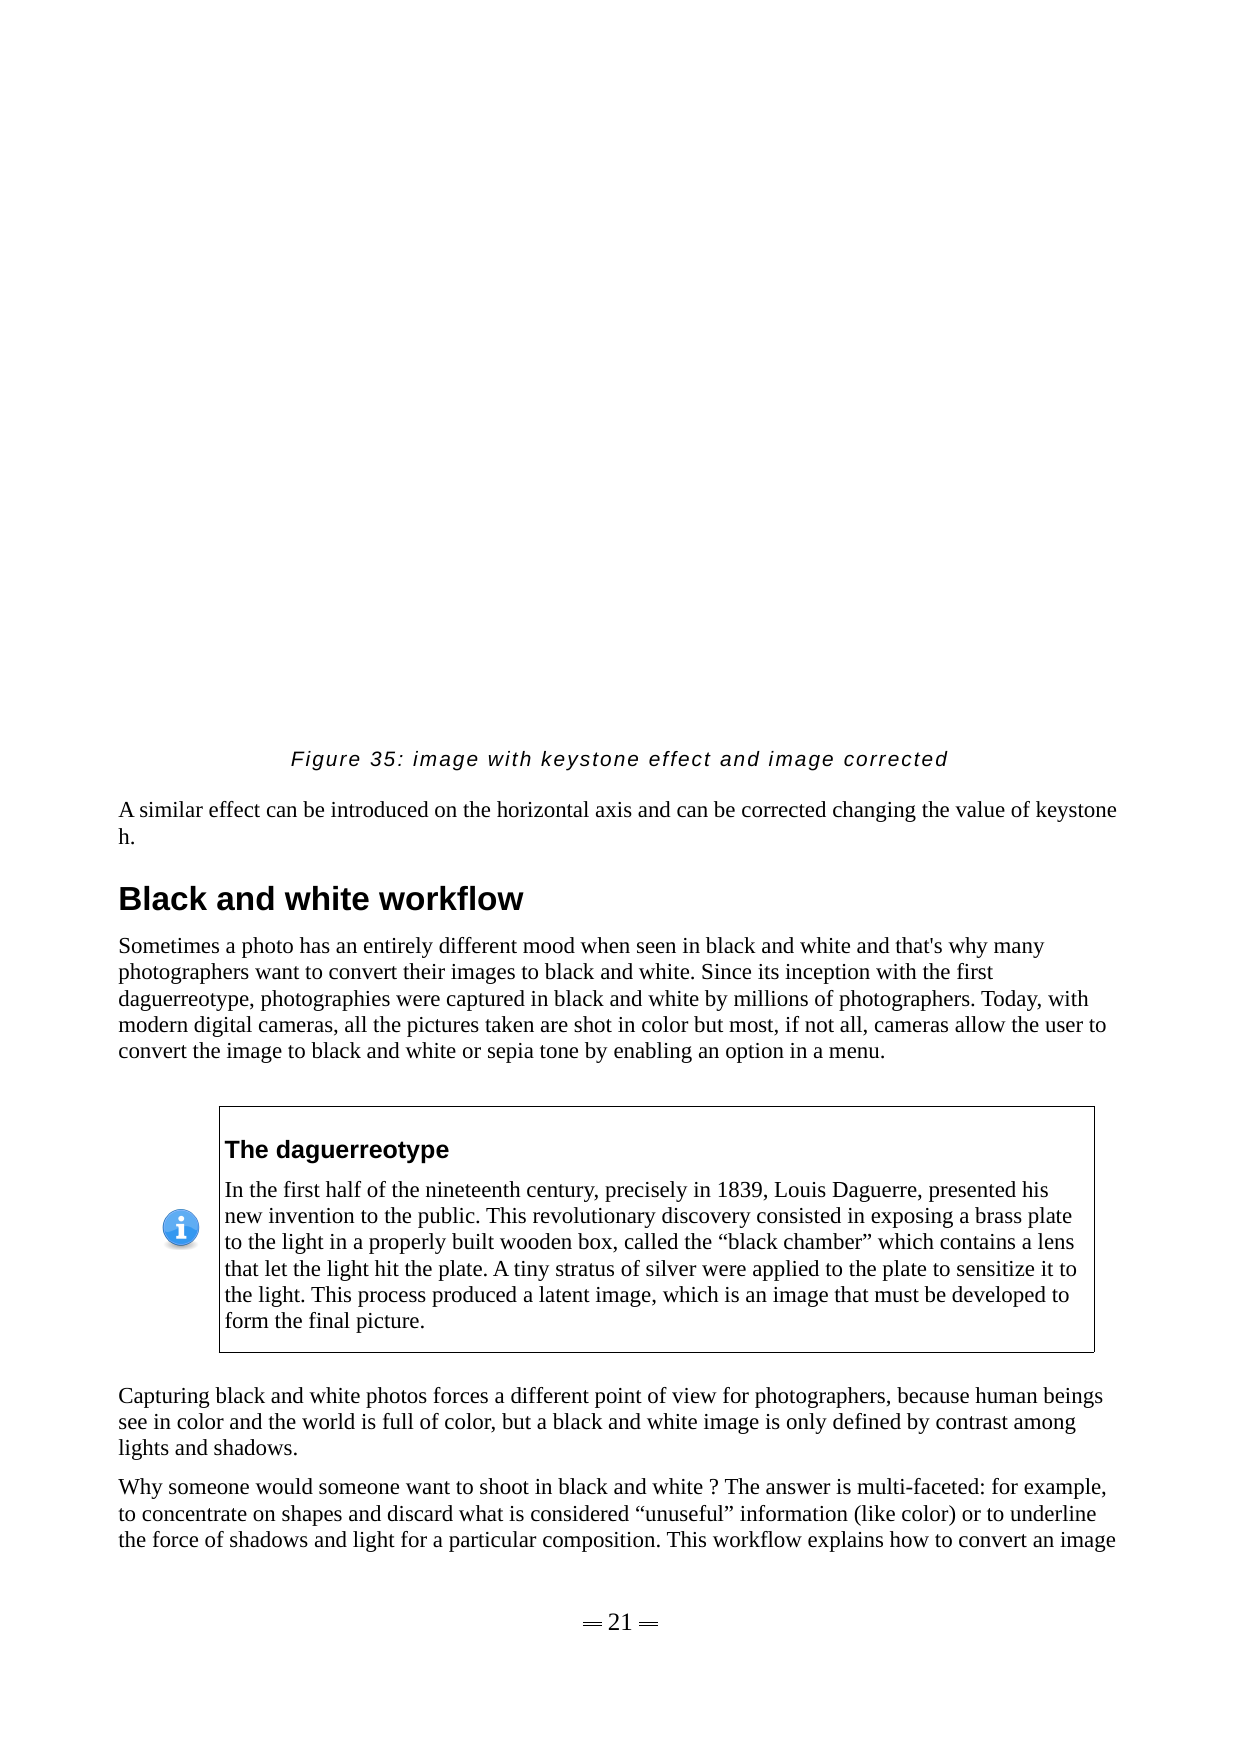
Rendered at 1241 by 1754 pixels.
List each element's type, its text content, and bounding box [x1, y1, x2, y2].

subtitle Black and white workflow [118, 879, 1122, 917]
text Why someone would someone want to shoot in black and white ? The answer is multi-faceted: for example, to concentrate on shapes and discard what is considered “unuseful” information (like color) or to underline the force of shadows and light for a particular composition. This workflow explains how to convert an image [118, 1473, 1122, 1552]
text A similar effect can be introduced on the horizontal axis and can be corrected changing the value of keystone h. [118, 118, 1122, 849]
table_header [149, 1106, 219, 1352]
table_header The daguerreotype In the first half of the nineteenth century, precisely in 1839, Louis Daguerre, presented his new invention to the public. This revolutionary discovery consisted in exposing a brass plate to the light in a properly built wooden box, called the “black chamber” which contains a lens that let the light hit the plate. A tiny stratus of silver were applied to the plate to sensitize it to the light. This process produced a latent image, which is an image that must be developed to form the final picture. [220, 1107, 1094, 1352]
text Figure 35: image with keystone effect and image corrected [170, 133, 1070, 770]
picture [161, 1209, 201, 1250]
text Capturing black and white photos forces a different point of view for photographers, because human beings see in color and the world is full of color, but a black and white image is only defined by contrast among lights and shadows. [118, 1382, 1122, 1461]
text Sometimes a photo has an entirely different mood when seen in black and white and that's why many photographers want to convert their images to black and white. Since its inception with the first daguerreotype, photographies were captured in black and white by millions of photographers. Today, with modern digital cameras, all the pictures taken are shot in color but most, if not all, cameras allow the user to convert the image to black and white or sepia tone by enabling an option in a menu. [118, 932, 1122, 1064]
